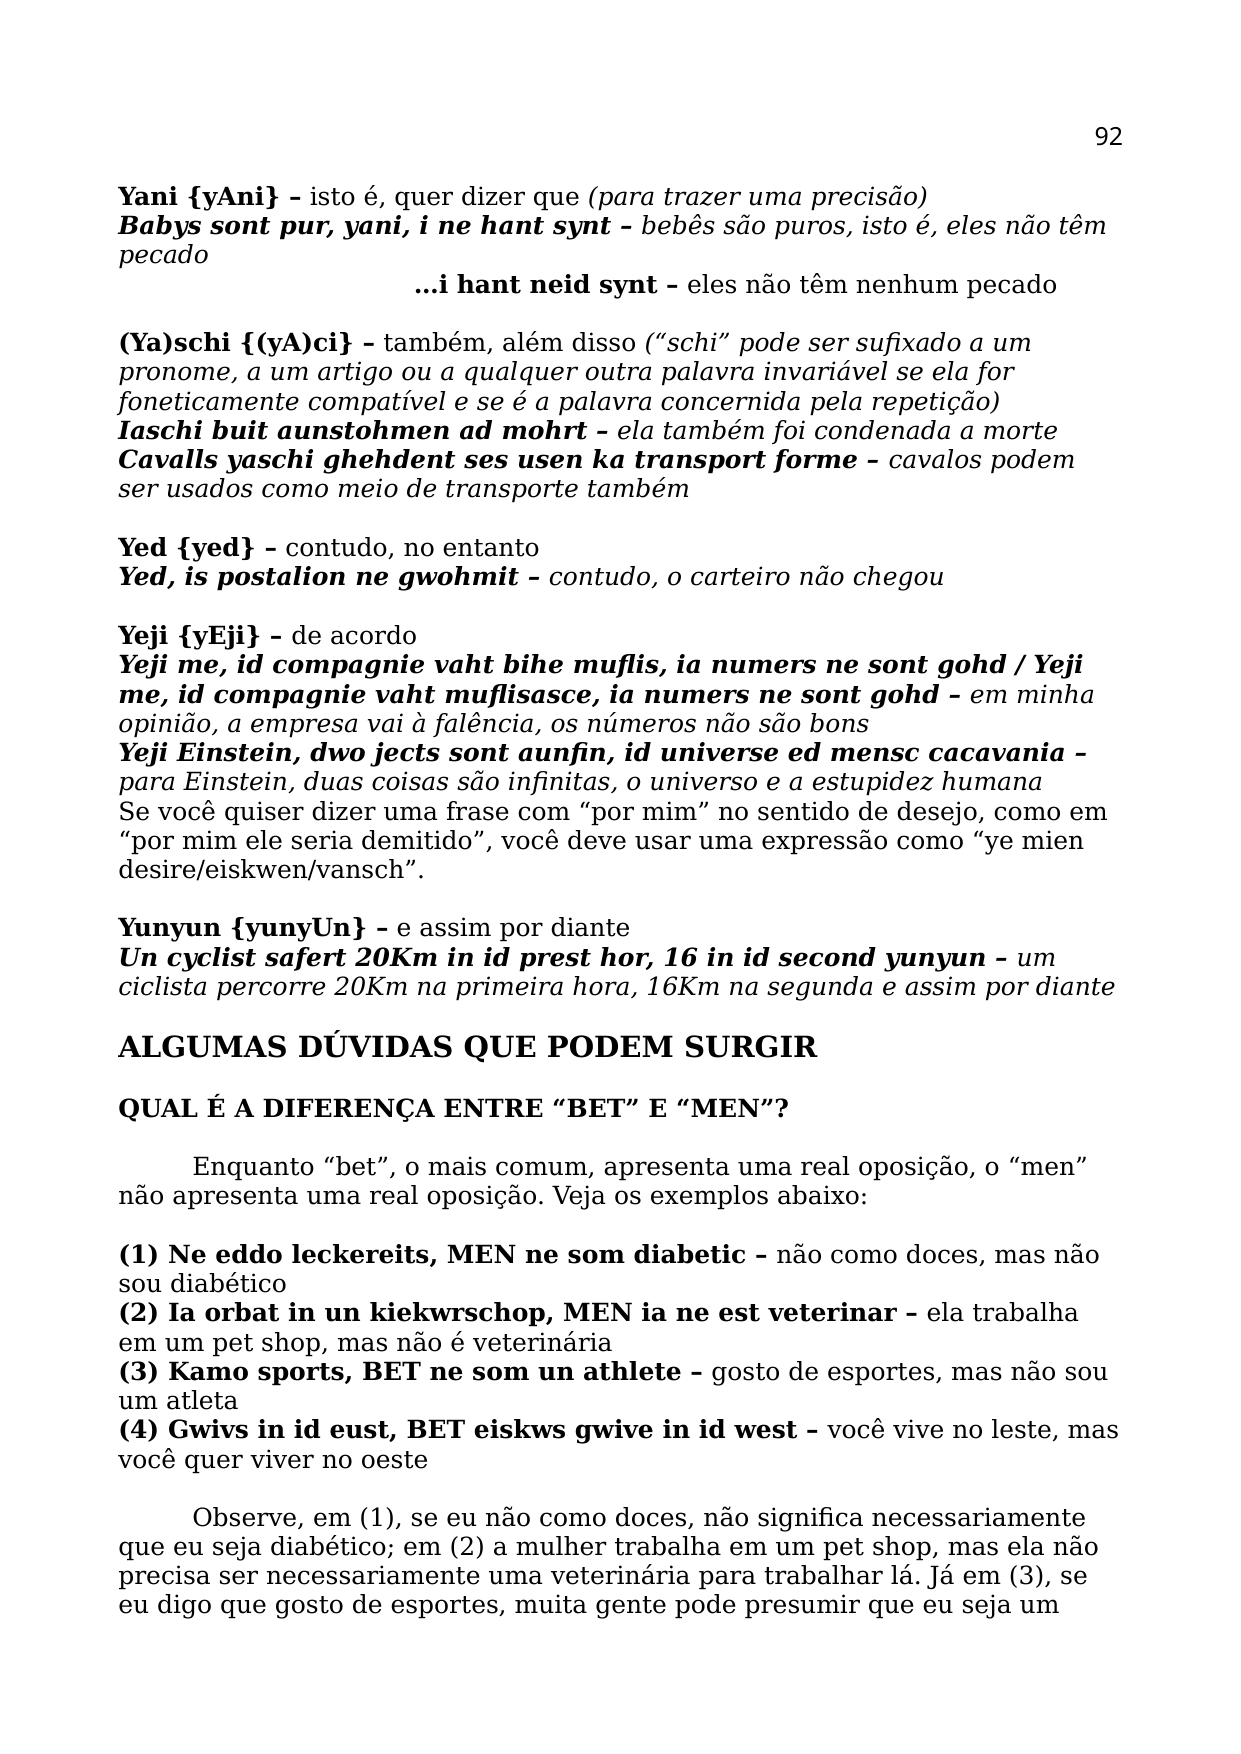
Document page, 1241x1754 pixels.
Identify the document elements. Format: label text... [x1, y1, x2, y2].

text (Ya)schi {(yA)ci} – também, além disso (“schi” pode ser sufixado a um pronome, a um artigo ou a qualquer outra palavra invariável se ela for foneticamente compatível e se é a palavra concernida pela repetição) [118, 328, 1123, 416]
text Se você quiser dizer uma frase com “por mim” no sentido de desejo, como em “por mim ele seria demitido”, você deve usar uma expressão como “ye mien desire/eiskwen/vansch”. [118, 797, 1123, 884]
text Yeji {yEji} – de acordo [118, 621, 1123, 650]
text Cavalls yaschi ghehdent ses usen ka transport forme – cavalos podem ser usados como meio de transporte também [118, 445, 1123, 504]
text Observe, em (1), se eu não como doces, não significa necessariamente que eu seja diabético; em (2) a mulher trabalha em um pet shop, mas ela não precisa ser necessariamente uma veterinária para trabalhar lá. Já em (3), se eu digo que gosto de esportes, muita gente pode presumir que eu seja um [118, 1503, 1123, 1620]
text (4) Gwivs in id eust, BET eiskws gwive in id west – você vive no leste, mas você quer viver no oeste [118, 1416, 1123, 1474]
subtitle QUAL É A DIFERENÇA ENTRE “BET” E “MEN”? [118, 1094, 1123, 1123]
text Yed, is postalion ne gwohmit – contudo, o carteiro não chegou [118, 562, 1123, 592]
text Un cyclist safert 20Km in id prest hor, 16 in id second yunyun – um ciclista percorre 20Km na primeira hora, 16Km na segunda e assim por diante [118, 943, 1123, 1001]
text Yed {yed} – contudo, no entanto [118, 533, 1123, 562]
text (2) Ia orbat in un kiekwrschop, MEN ia ne est veterinar – ela trabalha em um pet shop, mas não é veterinária [118, 1298, 1123, 1357]
text (1) Ne eddo leckereits, MEN ne som diabetic – não como doces, mas não sou diabético [118, 1240, 1123, 1298]
subtitle ALGUMAS DÚVIDAS QUE PODEM SURGIR [118, 1030, 1123, 1065]
text Babys sont pur, yani, i ne hant synt – bebês são puros, isto é, eles não têm pecado [118, 211, 1123, 269]
text Yeji me, id compagnie vaht bihe muflis, ia numers ne sont gohd / Yeji me, id compagnie vaht muflisasce, ia numers ne sont gohd – em minha opinião, a empresa vai à falência, os números não são bons [118, 650, 1123, 738]
text Enquanto “bet”, o mais comum, apresenta uma real oposição, o “men” não apresenta uma real oposição. Veja os exemplos abaixo: [118, 1152, 1123, 1211]
text Yunyun {yunyUn} – e assim por diante [118, 913, 1123, 943]
text (3) Kamo sports, BET ne som un athlete – gosto de esportes, mas não sou um atleta [118, 1357, 1123, 1416]
text Iaschi buit aunstohmen ad mohrt – ela também foi condenada a morte [118, 416, 1123, 445]
text Yeji Einstein, dwo jects sont aunfin, id universe ed mensc cacavania – para Einstein, duas coisas são infinitas, o universo e a estupidez humana [118, 738, 1123, 797]
text …i hant neid synt – eles não têm nenhum pecado [118, 269, 1123, 299]
text Yani {yAni} – isto é, quer dizer que (para trazer uma precisão) [118, 182, 1123, 211]
